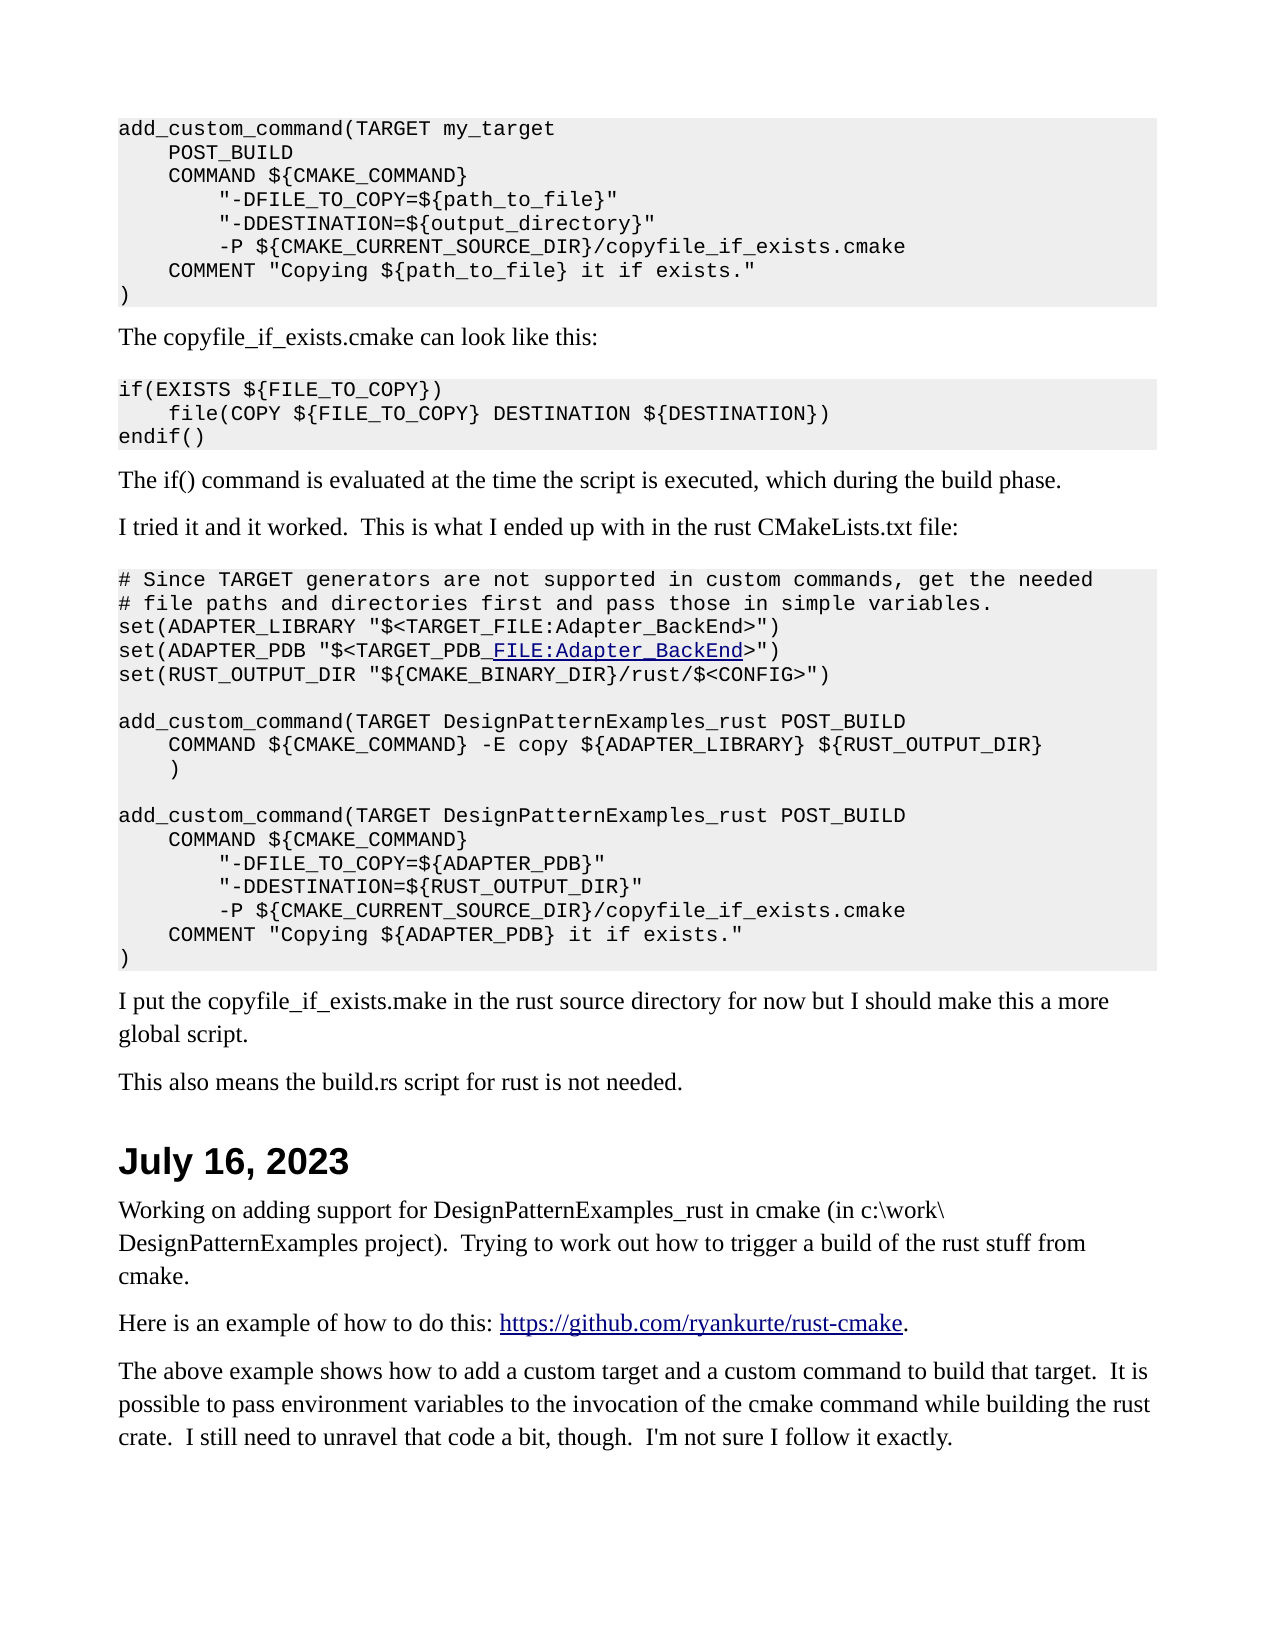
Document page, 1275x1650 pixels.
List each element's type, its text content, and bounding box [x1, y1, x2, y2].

text ) [118, 284, 1157, 307]
text ) [118, 947, 1157, 971]
text set(ADAPTER_LIBRARY "$<TARGET_FILE:Adapter_BackEnd>") [118, 616, 1157, 640]
text Here is an example of how to do this: https://github.com/ryankurte/rust-cmake. [118, 1308, 1157, 1337]
text ) [118, 758, 1157, 782]
text "-DFILE_TO_COPY=${path_to_file}" [118, 189, 1157, 213]
text add_custom_command(TARGET DesignPatternExamples_rust POST_BUILD [118, 711, 1157, 734]
text add_custom_command(TARGET my_target [118, 118, 1157, 142]
text The above example shows how to add a custom target and a custom command to build that target. It is possible to pass environment variables to the invocation of the cmake command while building the rust crate. I still need to unravel that code a bit, though. I'm not sure I follow it exactly. [118, 1356, 1157, 1451]
text set(RUST_OUTPUT_DIR "${CMAKE_BINARY_DIR}/rust/$<CONFIG>") [118, 663, 1157, 687]
text add_custom_command(TARGET DesignPatternExamples_rust POST_BUILD [118, 805, 1157, 829]
text # file paths and directories first and pass those in simple variables. [118, 593, 1157, 616]
text -P ${CMAKE_CURRENT_SOURCE_DIR}/copyfile_if_exists.cmake [118, 900, 1157, 924]
text -P ${CMAKE_CURRENT_SOURCE_DIR}/copyfile_if_exists.cmake [118, 236, 1157, 260]
text COMMENT "Copying ${path_to_file} it if exists." [118, 260, 1157, 284]
text if(EXISTS ${FILE_TO_COPY}) [118, 379, 1157, 402]
text COMMAND ${CMAKE_COMMAND} [118, 829, 1157, 853]
text POST_BUILD [118, 142, 1157, 165]
text I tried it and it worked. This is what I ended up with in the rust CMakeLists.txt file: [118, 512, 1157, 541]
subtitle July 16, 2023 [118, 1139, 1157, 1182]
text COMMAND ${CMAKE_COMMAND} [118, 165, 1157, 189]
text file(COPY ${FILE_TO_COPY} DESTINATION ${DESTINATION}) [118, 402, 1157, 426]
text "-DFILE_TO_COPY=${ADAPTER_PDB}" [118, 853, 1157, 876]
text This also means the build.rs script for rust is not needed. [118, 1067, 1157, 1095]
text Working on adding support for DesignPatternExamples_rust in cmake (in c:\work\DesignPatternExamples project). Trying to work out how to trigger a build of the rust stuff from cmake. [118, 1195, 1157, 1289]
text # Since TARGET generators are not supported in custom commands, get the needed [118, 569, 1157, 593]
text "-DDESTINATION=${output_directory}" [118, 213, 1157, 236]
text set(ADAPTER_PDB "$<TARGET_PDB_FILE:Adapter_BackEnd>") [118, 640, 1157, 663]
text COMMAND ${CMAKE_COMMAND} -E copy ${ADAPTER_LIBRARY} ${RUST_OUTPUT_DIR} [118, 734, 1157, 758]
text COMMENT "Copying ${ADAPTER_PDB} it if exists." [118, 924, 1157, 947]
text I put the copyfile_if_exists.make in the rust source directory for now but I should make this a more global script. [118, 986, 1157, 1048]
text The if() command is evaluated at the time the script is executed, which during the build phase. [118, 465, 1157, 493]
text The copyfile_if_exists.cmake can look like this: [118, 322, 1157, 351]
text "-DDESTINATION=${RUST_OUTPUT_DIR}" [118, 876, 1157, 900]
text endif() [118, 426, 1157, 450]
